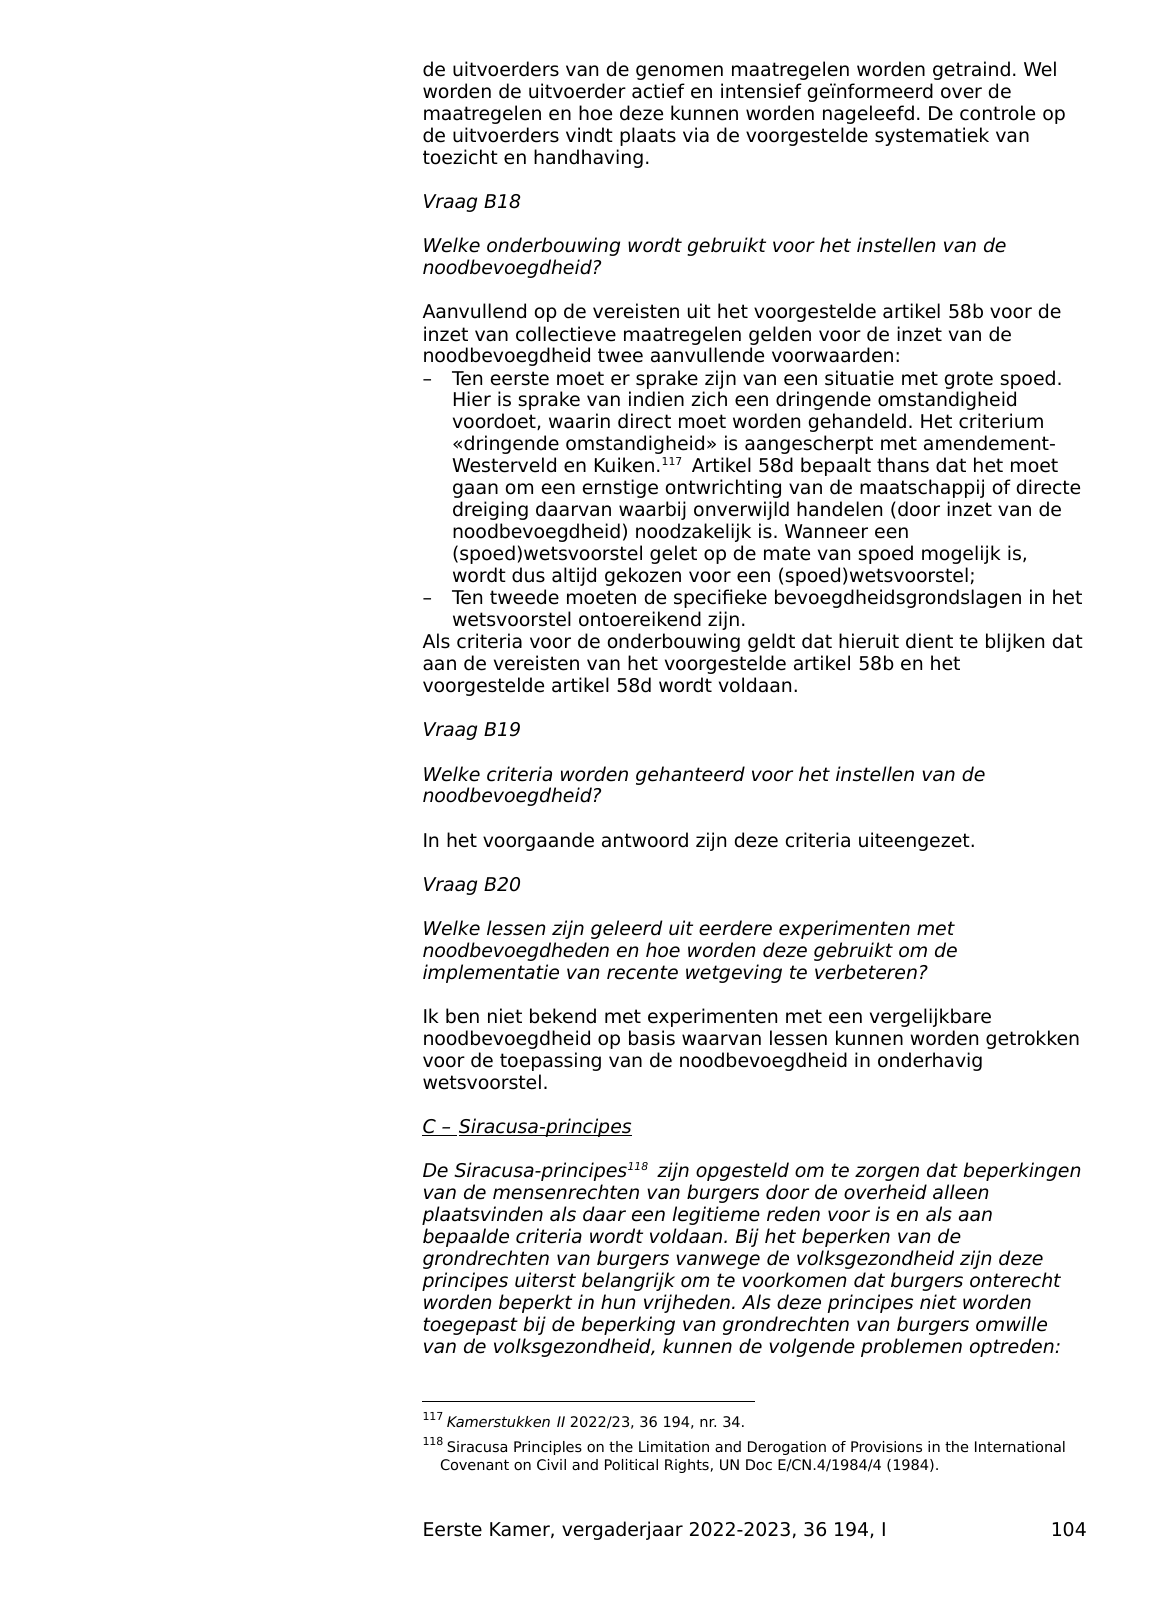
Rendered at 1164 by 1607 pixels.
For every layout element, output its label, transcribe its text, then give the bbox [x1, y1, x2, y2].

text Welke onderbouwing wordt gebruikt voor het instellen van de noodbevoegdheid? [422, 235, 1087, 279]
text Ik ben niet bekend met experimenten met een vergelijkbare noodbevoegdheid op basis waarvan lessen kunnen worden getrokken voor de toepassing van de noodbevoegdheid in onderhavig wetsvoorstel. [422, 1006, 1087, 1094]
text De Siracusa-principes zijn opgesteld om te zorgen dat beperkingen van de mensenrechten van burgers door de overheid alleen plaatsvinden als daar een legitieme reden voor is en als aan bepaalde criteria wordt voldaan. Bij het beperken van de grondrechten van burgers vanwege de volksgezondheid zijn deze principes uiterst belangrijk om te voorkomen dat burgers onterecht worden beperkt in hun vrijheden. Als deze principes niet worden toegepast bij de beperking van grondrechten van burgers omwille van de volksgezondheid, kunnen de volgende problemen optreden: [422, 1160, 1087, 1358]
text In het voorgaande antwoord zijn deze criteria uiteengezet. [422, 829, 1087, 852]
text – Ten eerste moet er sprake zijn van een situatie met grote spoed. Hier is sprake van indien zich een dringende omstandigheid voordoet, waarin direct moet worden gehandeld. Het criterium «dringende omstandigheid» is aangescherpt met amendement-Westerveld en Kuiken. Artikel 58d bepaalt thans dat het moet gaan om een ernstige ontwrichting van de maatschappij of directe dreiging daarvan waarbij onverwijld handelen (door inzet van de noodbevoegdheid) noodzakelijk is. Wanneer een (spoed)wetsvoorstel gelet op de mate van spoed mogelijk is, wordt dus altijd gekozen voor een (spoed)wetsvoorstel; [422, 367, 1087, 587]
text de uitvoerders van de genomen maatregelen worden getraind. Wel worden de uitvoerder actief en intensief geïnformeerd over de maatregelen en hoe deze kunnen worden nageleefd. De controle op de uitvoerders vindt plaats via de voorgestelde systematiek van toezicht en handhaving. [422, 59, 1087, 169]
text Aanvullend op de vereisten uit het voorgestelde artikel 58b voor de inzet van collectieve maatregelen gelden voor de inzet van de noodbevoegdheid twee aanvullende voorwaarden: [422, 301, 1087, 367]
subtitle C – Siracusa-principes [422, 1116, 1087, 1138]
text Welke lessen zijn geleerd uit eerdere experimenten met noodbevoegdheden en hoe worden deze gebruikt om de implementatie van recente wetgeving te verbeteren? [422, 918, 1087, 984]
text – Ten tweede moeten de specifieke bevoegdheidsgrondslagen in het wetsvoorstel ontoereikend zijn. [422, 587, 1087, 631]
text Welke criteria worden gehanteerd voor het instellen van de noodbevoegdheid? [422, 763, 1087, 807]
text Kamerstukken II 2022/23, 36 194, nr. 34. [422, 1410, 1087, 1432]
subtitle Vraag B20 [422, 874, 1087, 896]
subtitle Vraag B18 [422, 191, 1087, 213]
text Als criteria voor de onderbouwing geldt dat hieruit dient te blijken dat aan de vereisten van het voorgestelde artikel 58b en het voorgestelde artikel 58d wordt voldaan. [422, 631, 1087, 697]
subtitle Vraag B19 [422, 719, 1087, 741]
text Siracusa Principles on the Limitation and Derogation of Provisions in the International Covenant on Civil and Political Rights, UN Doc E/CN.4/1984/4 (1984). [422, 1435, 1087, 1474]
